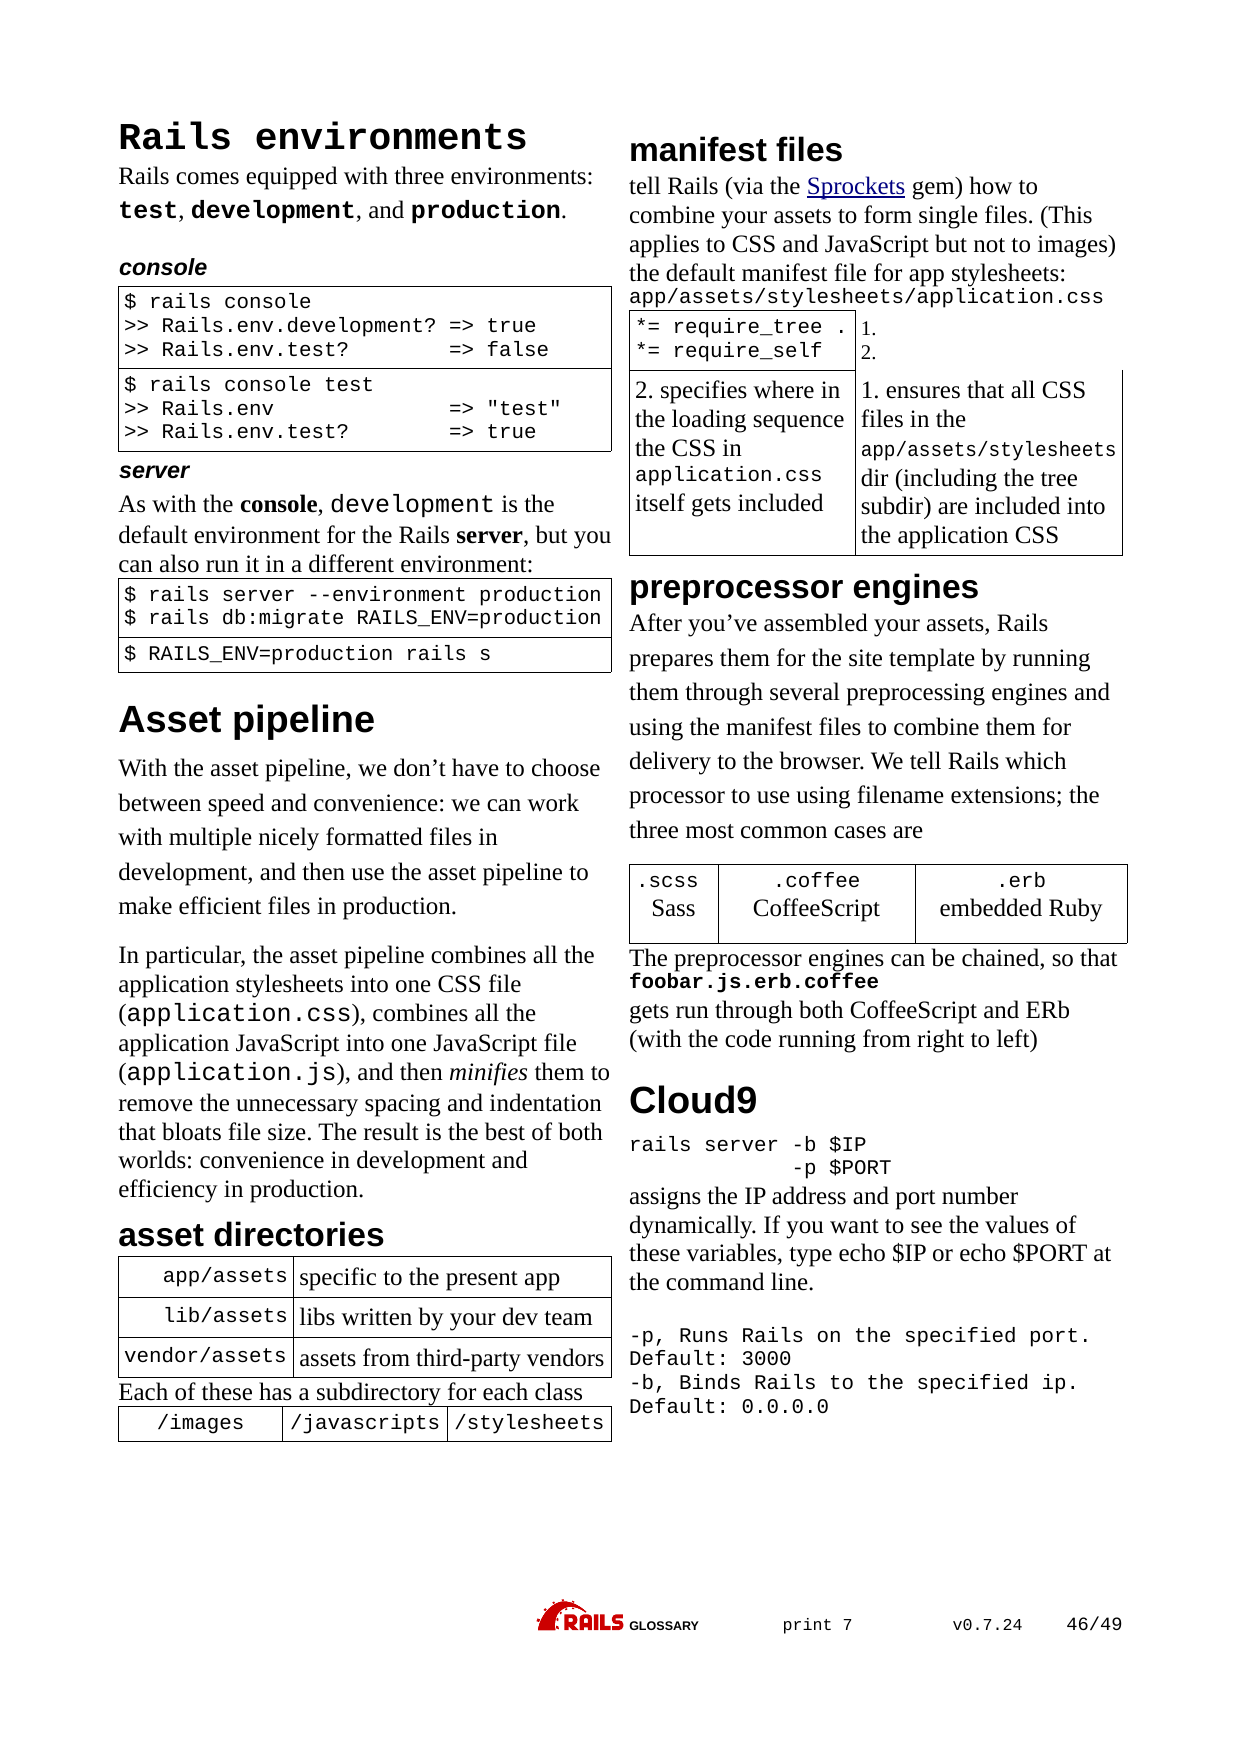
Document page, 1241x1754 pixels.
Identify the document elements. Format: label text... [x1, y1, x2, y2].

table_cell $ rails console test >> Rails.env => "test" >> Rails.env.test? => true [119, 369, 611, 451]
subtitle server [119, 457, 611, 483]
table_cell vendor/assets [119, 1338, 293, 1377]
table_header $ rails console >> Rails.env.development? => true >> Rails.env.test? => false [119, 287, 611, 368]
table_header .scss Sass [630, 865, 718, 943]
table_header *= require_tree . *= require_self [630, 311, 855, 370]
text rails server -b $IP [629, 1134, 1122, 1157]
table_cell $ RAILS_ENV=production rails s [119, 638, 611, 672]
text -p, Runs Rails on the specified port. Default: 3000 -b, Binds Rails to the specified ip. Default: 0.0.0.0 [629, 1325, 1122, 1419]
text Rails comes equipped with three environments: test, development, and production. [118, 161, 611, 226]
table_header /images [119, 1407, 282, 1441]
text -p $PORT [629, 1157, 1122, 1181]
subtitle Cloud9 [629, 1078, 1122, 1121]
subtitle Rails environments [118, 118, 611, 161]
text tell Rails (via the Sprockets gem) how to combine your assets to form single files. (This applies to CSS and JavaScript but not to images) [629, 171, 1122, 258]
table_cell 2. specifies where in the loading sequence the CSS in application.css itself gets included [630, 371, 855, 555]
subtitle Asset pipeline [118, 697, 611, 741]
text The preprocessor engines can be chained, so that [629, 944, 1122, 971]
text In particular, the asset pipeline combines all the application stylesheets into one CSS file (application.css), combines all the application JavaScript into one JavaScript file (application.js), and then minifies them to remove the unnecessary spacing and indentation that bloats file size. The result is the best of both worlds: convenience in development and efficiency in production. [118, 940, 611, 1203]
text app/assets/stylesheets/application.css [629, 286, 1122, 310]
text As with the console, development is the default environment for the Rails server, but you can also run it in a different environment: [118, 489, 611, 578]
subtitle console [119, 253, 611, 280]
text foobar.js.erb.coffee [629, 971, 1122, 995]
table_header $ rails server --environment production $ rails db:migrate RAILS_ENV=production [119, 579, 611, 637]
text the default manifest file for app stylesheets: [629, 258, 1122, 286]
table_cell assets from third-party vendors [294, 1338, 611, 1377]
table_cell lib/assets [119, 1298, 293, 1337]
table_header app/assets [119, 1257, 293, 1297]
table_header specific to the present app [294, 1257, 611, 1297]
table_cell 1. ensures that all CSS files in the app/assets/stylesheets dir (including the tree subdir) are included into the application CSS [856, 370, 1122, 555]
text assigns the IP address and port number dynamically. If you want to see the values of these variables, type echo $IP or echo $PORT at the command line. [629, 1181, 1122, 1296]
table_header .erb embedded Ruby [916, 865, 1127, 943]
table_header /stylesheets [448, 1407, 611, 1441]
text gets run through both CoffeeScript and ERb (with the code running from right to left) [629, 995, 1122, 1053]
table_cell libs written by your dev team [294, 1298, 611, 1337]
text After you’ve assembled your assets, Rails prepares them for the site template by running them through several preprocessing engines and using the manifest files to combine them for delivery to the browser. We tell Rails which processor to use using filename extensions; the three most common cases are [629, 608, 1122, 844]
subtitle manifest files [629, 130, 1122, 168]
text With the asset pipeline, we don’t have to choose between speed and convenience: we can work with multiple nicely formatted files in development, and then use the asset pipeline to make efficient files in production. [118, 753, 611, 920]
table_header .coffee CoffeeScript [719, 865, 915, 943]
text Each of these has a subdirectory for each class [118, 1378, 611, 1406]
table_header 1. 2. [856, 310, 1122, 370]
subtitle asset directories [118, 1215, 611, 1253]
table_header /javascripts [283, 1407, 447, 1441]
subtitle preprocessor engines [629, 567, 1122, 605]
